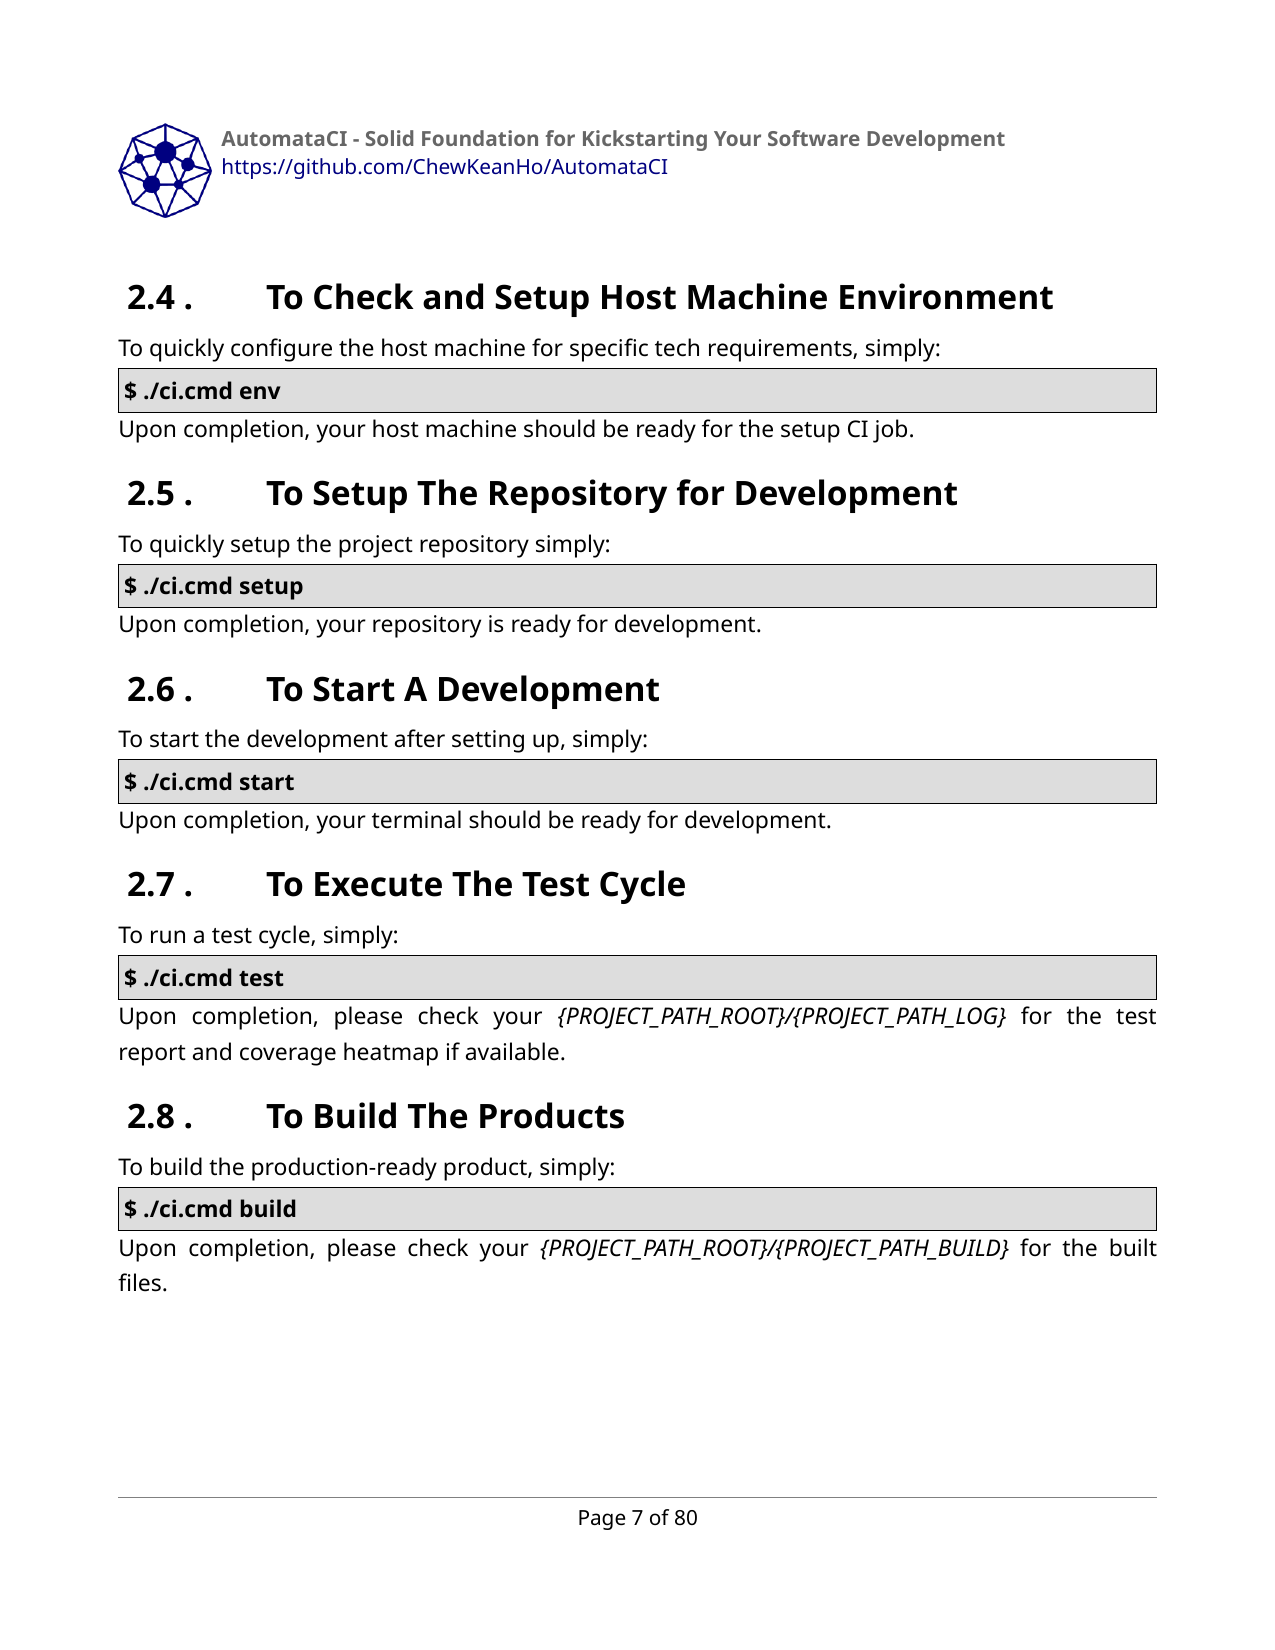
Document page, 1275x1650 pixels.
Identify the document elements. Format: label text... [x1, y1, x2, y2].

text To run a test cycle, simply: [118, 919, 1157, 950]
subtitle To Execute The Test Cycle [118, 861, 1157, 907]
text Upon completion, your terminal should be ready for development. [118, 804, 1157, 835]
table_header $ ./ci.cmd start [119, 760, 1156, 803]
text To quickly setup the project repository simply: [118, 528, 1157, 559]
table_header $ ./ci.cmd env [119, 369, 1156, 412]
table_header $ ./ci.cmd test [119, 956, 1156, 999]
text To quickly configure the host machine for specific tech requirements, simply: [118, 332, 1157, 363]
subtitle To Start A Development [118, 665, 1157, 711]
text Upon completion, please check your {PROJECT_PATH_ROOT}/{PROJECT_PATH_LOG} for the test report and coverage heatmap if available. [118, 1000, 1157, 1067]
subtitle To Build The Products [118, 1092, 1157, 1138]
text To build the production-ready product, simply: [118, 1151, 1157, 1182]
text Upon completion, please check your {PROJECT_PATH_ROOT}/{PROJECT_PATH_BUILD} for the built files. [118, 1231, 1157, 1299]
text To start the development after setting up, simply: [118, 723, 1157, 754]
text Upon completion, your host machine should be ready for the setup CI job. [118, 413, 1157, 444]
table_header $ ./ci.cmd setup [119, 565, 1156, 607]
table_header $ ./ci.cmd build [119, 1188, 1156, 1230]
text Upon completion, your repository is ready for development. [118, 608, 1157, 639]
subtitle To Setup The Repository for Development [118, 469, 1157, 515]
picture [118, 123, 212, 218]
subtitle To Check and Setup Host Machine Environment [118, 274, 1157, 319]
